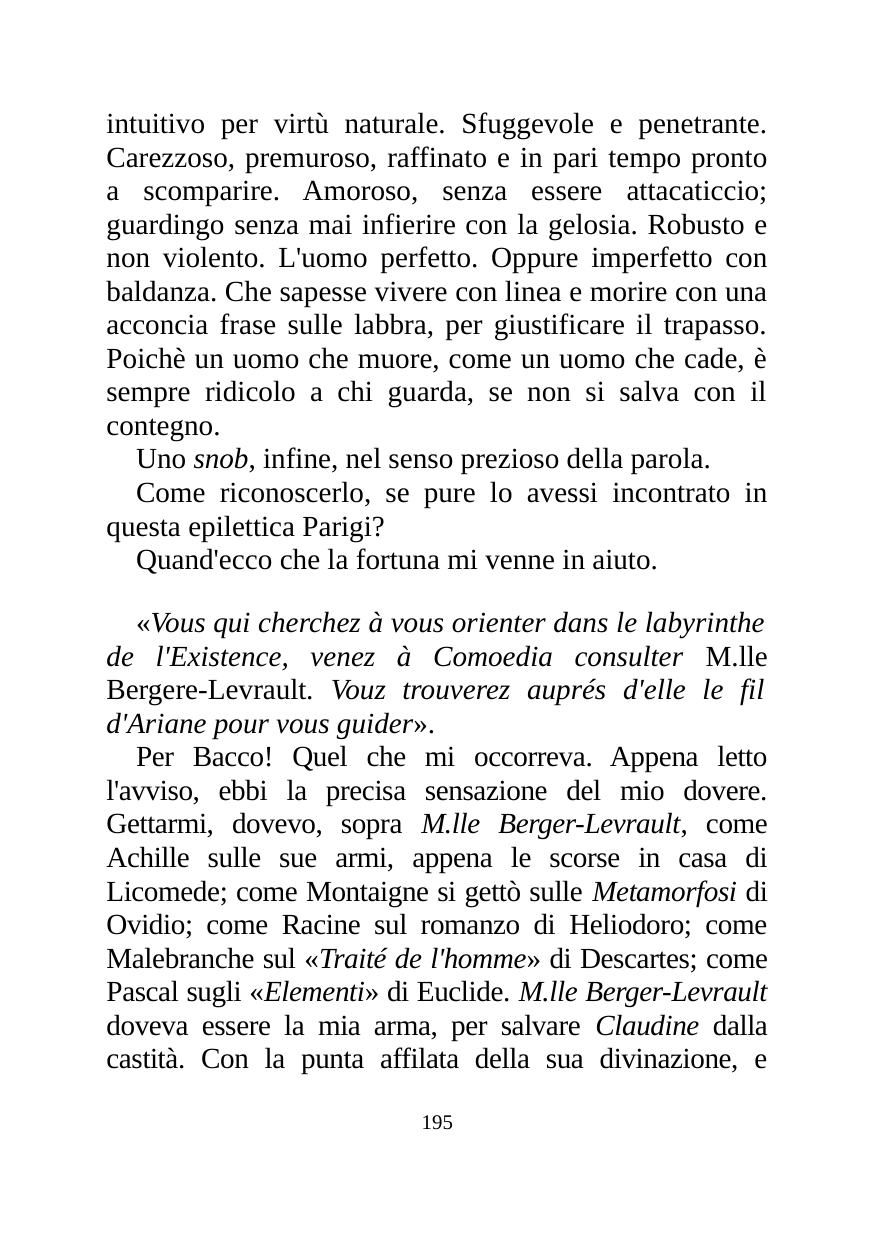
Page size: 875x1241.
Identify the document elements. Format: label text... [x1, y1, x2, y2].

text intuitivo per virtù naturale. Sfuggevole e penetrante. Carezzoso, premuroso, raffinato e in pari tempo pronto a scomparire. Amoroso, senza essere attacaticcio; guardingo senza mai infierire con la gelosia. Robusto e non violento. L'uomo perfetto. Oppure imperfetto con baldanza. Che sapesse vivere con linea e morire con una acconcia frase sulle labbra, per giustificare il trapasso. Poichè un uomo che muore, come un uomo che cade, è sempre ridicolo a chi guarda, se non si salva con il contegno. [106, 106, 768, 442]
text Quand'ecco che la fortuna mi venne in aiuto. [106, 542, 768, 576]
text Uno snob, infine, nel senso prezioso della parola. [106, 442, 768, 475]
text Come riconoscerlo, se pure lo avessi incontrato in questa epilettica Parigi? [106, 475, 768, 542]
text Per Bacco! Quel che mi occorreva. Appena letto l'avviso, ebbi la precisa sensazione del mio dovere. Gettarmi, dovevo, sopra M.lle Berger-Levrault, come Achille sulle sue armi, appena le scorse in casa di Licomede; come Montaigne si gettò sulle Metamorfosi di Ovidio; come Racine sul romanzo di Heliodoro; come Malebranche sul «Traité de l'homme» di Descartes; come Pascal sugli «Elementi» di Euclide. M.lle Berger-Levrault doveva essere la mia arma, per salvare Claudine dalla castità. Con la punta affilata della sua divinazione, e [106, 739, 768, 1075]
text «Vous qui cherchez à vous orienter dans le labyrinthe de l'Existence, venez à Comoedia consulter M.lle Bergere-Levrault. Vouz trouverez auprés d'elle le fil d'Ariane pour vous guider». [106, 605, 768, 739]
